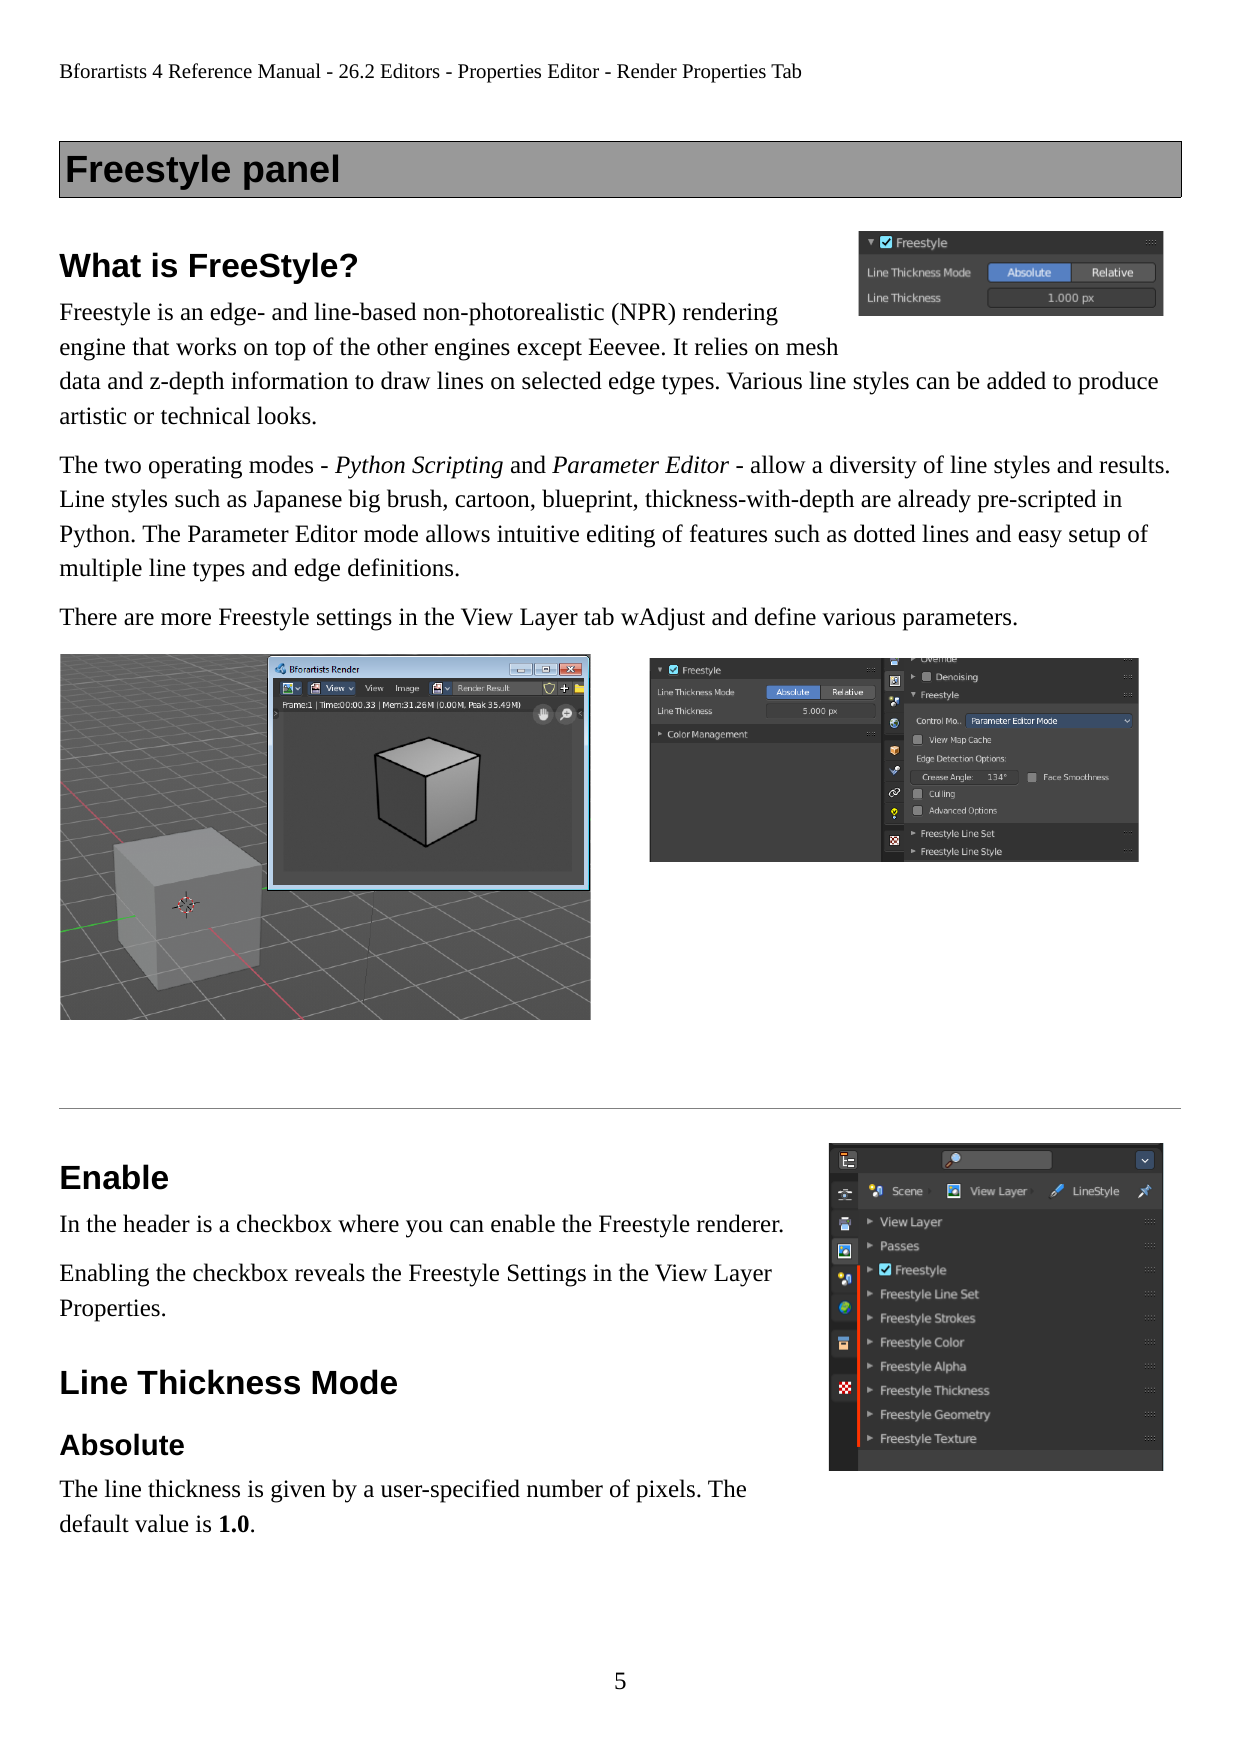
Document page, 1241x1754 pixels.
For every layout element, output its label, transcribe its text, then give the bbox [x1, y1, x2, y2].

text Enabling the checkbox reveals the Freestyle Settings in the View Layer Properties. [59, 1258, 828, 1321]
picture [649, 658, 1139, 862]
text The line thickness is given by a user-specified number of pixels. The default value is 1.0. [59, 1474, 1181, 1538]
subtitle [1164, 1428, 1181, 1462]
picture [60, 654, 591, 1020]
table_header Freestyle panel [60, 142, 1181, 197]
subtitle Absolute [59, 1428, 828, 1462]
picture [858, 231, 1164, 316]
subtitle Line Thickness Mode [59, 1363, 828, 1401]
subtitle What is FreeStyle? [59, 246, 858, 285]
text In the header is a checkbox where you can enable the Freestyle renderer. [59, 1209, 828, 1238]
text Freestyle is an edge- and line-based non-photorealistic (NPR) rendering engine that works on top of the other engines except Eeevee. It relies on mesh data and z-depth information to draw lines on selected edge types. Various line styles can be added to produce artistic or technical looks. [59, 297, 1181, 429]
text There are more Freestyle settings in the View Layer tab wAdjust and define various parameters. [59, 602, 1181, 631]
subtitle Enable [59, 1158, 828, 1197]
subtitle [1164, 246, 1181, 285]
subtitle [1164, 1158, 1181, 1197]
picture [828, 1143, 1164, 1471]
text The two operating modes - Python Scripting and Parameter Editor - allow a diversity of line styles and results. Line styles such as Japanese big brush, cartoon, blueprint, thickness-with-depth are already pre-scripted in Python. The Parameter Editor mode allows intuitive editing of features such as dotted lines and easy setup of multiple line types and edge definitions. [59, 450, 1181, 582]
subtitle [1164, 1363, 1181, 1401]
